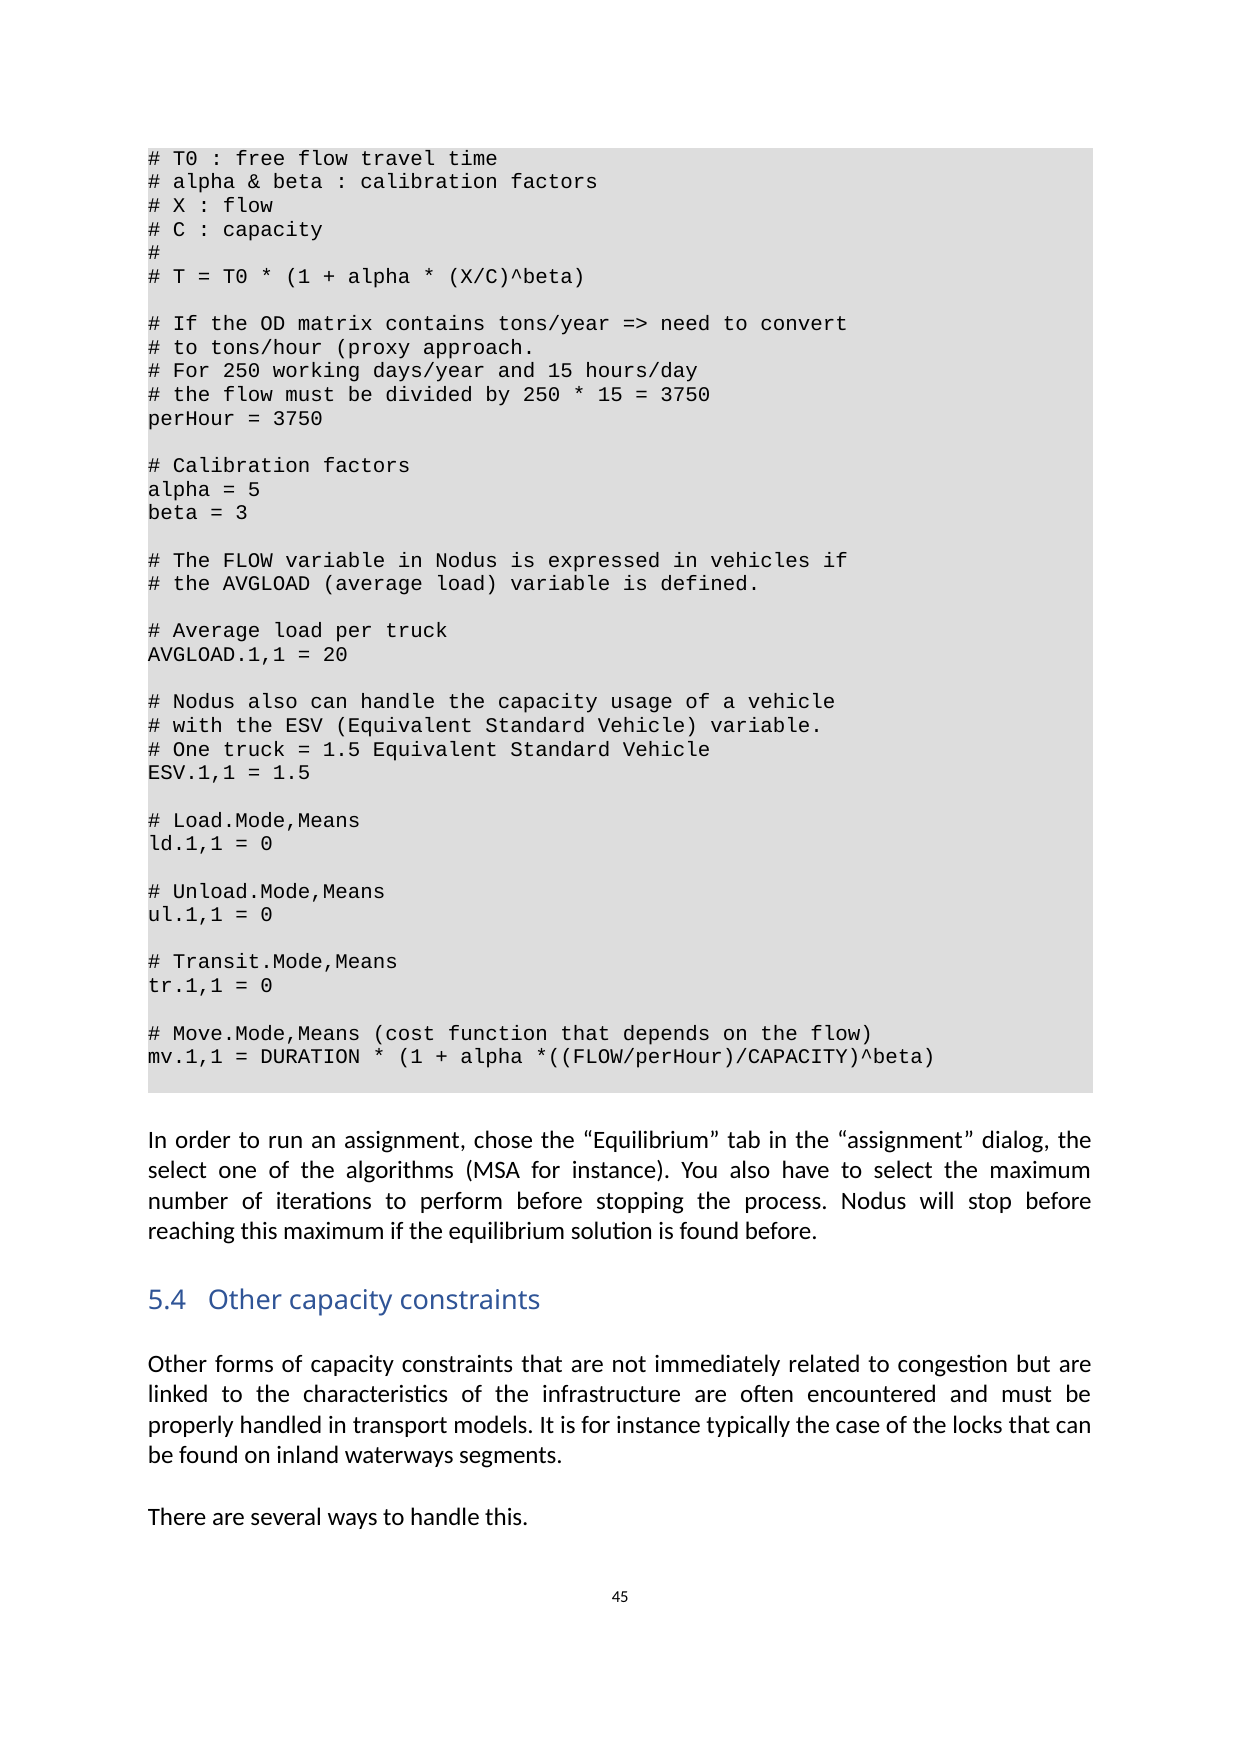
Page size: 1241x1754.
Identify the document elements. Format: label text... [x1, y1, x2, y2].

text # the AVGLOAD (average load) variable is defined. [148, 573, 1093, 597]
subtitle Other capacity constraints [148, 1281, 1093, 1318]
text # [148, 242, 1093, 266]
text ESV.1,1 = 1.5 [148, 762, 1093, 786]
text ld.1,1 = 0 [148, 833, 1093, 857]
text perHour = 3750 [148, 408, 1093, 431]
text ul.1,1 = 0 [148, 904, 1093, 928]
text # alpha & beta : calibration factors [148, 171, 1093, 195]
text There are several ways to handle this. [148, 1501, 1093, 1531]
text # X : flow [148, 195, 1093, 218]
text alpha = 5 [148, 479, 1093, 502]
text # Load.Mode,Means [148, 810, 1093, 833]
text Other forms of capacity constraints that are not immediately related to congestion but are linked to the characteristics of the infrastructure are often encountered and must be properly handled in transport models. It is for instance typically the case of the locks that can be found on inland waterways segments. [148, 1348, 1093, 1470]
text # Transit.Mode,Means [148, 952, 1093, 975]
text # The FLOW variable in Nodus is expressed in vehicles if [148, 549, 1093, 573]
text # to tons/hour (proxy approach. [148, 337, 1093, 360]
text # C : capacity [148, 218, 1093, 242]
text beta = 3 [148, 502, 1093, 526]
text # with the ESV (Equivalent Standard Vehicle) variable. [148, 715, 1093, 739]
text tr.1,1 = 0 [148, 975, 1093, 999]
text In order to run an assignment, chose the “Equilibrium” tab in the “assignment” dialog, the select one of the algorithms (MSA for instance). You also have to select the maximum number of iterations to perform before stopping the process. Nodus will stop before reaching this maximum if the equilibrium solution is found before. [148, 1124, 1093, 1246]
text mv.1,1 = DURATION * (1 + alpha *((FLOW/perHour)/CAPACITY)^beta) [148, 1046, 1093, 1070]
text # If the OD matrix contains tons/year => need to convert [148, 313, 1093, 337]
text # Calibration factors [148, 455, 1093, 479]
text # T = T0 * (1 + alpha * (X/C)^beta) [148, 266, 1093, 289]
text # Nodus also can handle the capacity usage of a vehicle [148, 691, 1093, 715]
text # Unload.Mode,Means [148, 881, 1093, 904]
text # Move.Mode,Means (cost function that depends on the flow) [148, 1022, 1093, 1046]
text # One truck = 1.5 Equivalent Standard Vehicle [148, 739, 1093, 762]
text AVGLOAD.1,1 = 20 [148, 644, 1093, 668]
text # T0 : free flow travel time [148, 148, 1093, 171]
text # Average load per truck [148, 621, 1093, 644]
text # the flow must be divided by 250 * 15 = 3750 [148, 384, 1093, 408]
text # For 250 working days/year and 15 hours/day [148, 360, 1093, 384]
